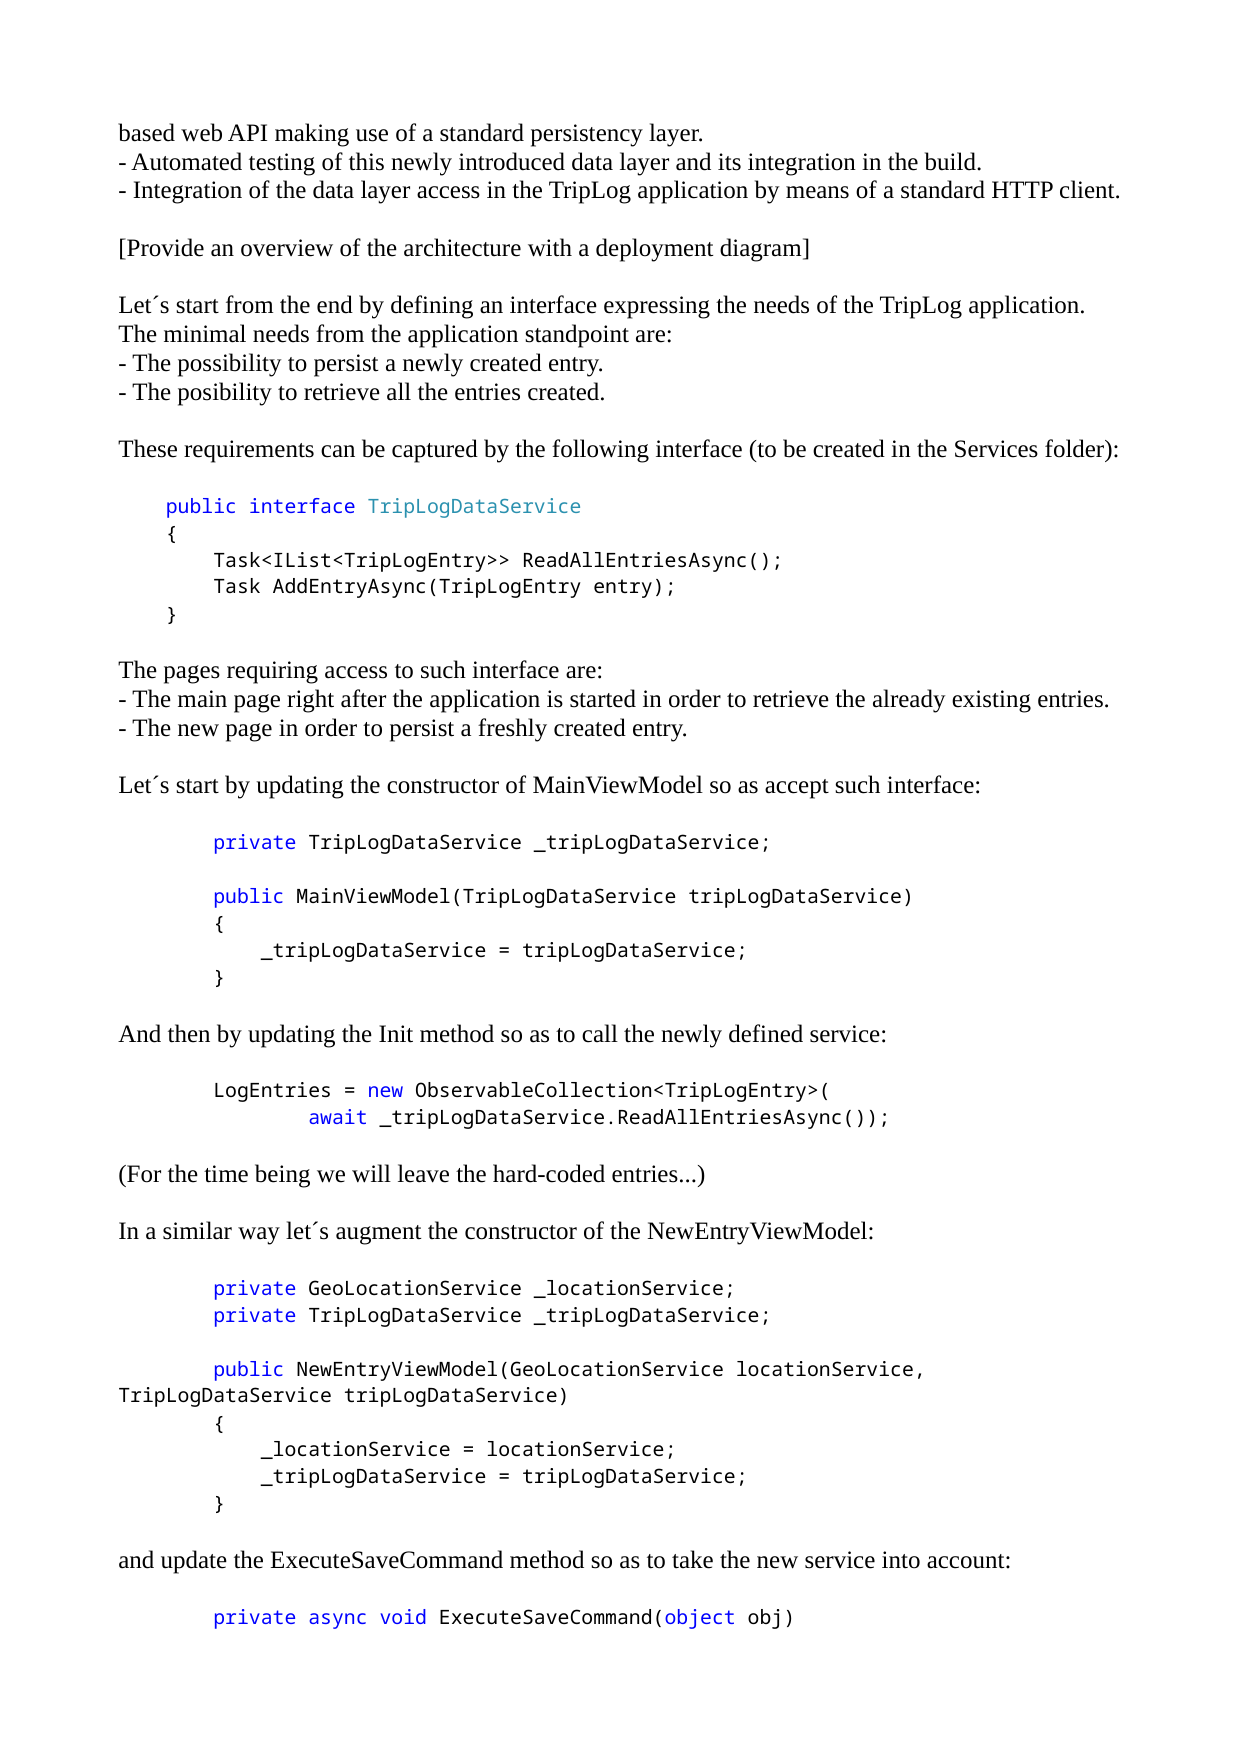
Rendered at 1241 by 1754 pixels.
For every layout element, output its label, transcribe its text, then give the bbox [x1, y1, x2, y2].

text - The posibility to retrieve all the entries created. [118, 377, 1122, 406]
text public interface TripLogDataService [118, 492, 1122, 519]
text Task AddEntryAsync(TripLogEntry entry); [118, 573, 1122, 600]
text The pages requiring access to such interface are: [118, 656, 1122, 684]
text - The main page right after the application is started in order to retrieve the already existing entries. [118, 684, 1122, 713]
text (For the time being we will leave the hard-coded entries...) [118, 1159, 1122, 1188]
text Task<IList<TripLogEntry>> ReadAllEntriesAsync(); [118, 546, 1122, 573]
text private async void ExecuteSaveCommand(object obj) [118, 1603, 1122, 1630]
text and update the ExecuteSaveCommand method so as to take the new service into account: [118, 1545, 1122, 1574]
text _tripLogDataService = tripLogDataService; [118, 936, 1122, 963]
text In a similar way let´s augment the constructor of the NewEntryViewModel: [118, 1216, 1122, 1245]
text private TripLogDataService _tripLogDataService; [118, 1301, 1122, 1328]
text - The possibility to persist a newly created entry. [118, 348, 1122, 377]
text _tripLogDataService = tripLogDataService; [118, 1463, 1122, 1490]
text _locationService = locationService; [118, 1436, 1122, 1463]
text private TripLogDataService _tripLogDataService; [118, 828, 1122, 855]
text await _tripLogDataService.ReadAllEntriesAsync()); [118, 1103, 1122, 1130]
text { [118, 519, 1122, 546]
text public MainViewModel(TripLogDataService tripLogDataService) [118, 882, 1122, 909]
text - Integration of the data layer access in the TripLog application by means of a standard HTTP client. [118, 176, 1122, 204]
text { [118, 909, 1122, 936]
text Let´s start from the end by defining an interface expressing the needs of the TripLog application. The minimal needs from the application standpoint are: [118, 291, 1122, 348]
text - The new page in order to persist a freshly created entry. [118, 713, 1122, 742]
text Let´s start by updating the constructor of MainViewModel so as accept such interface: [118, 771, 1122, 799]
text [Provide an overview of the architecture with a deployment diagram] [118, 233, 1122, 262]
text } [118, 1490, 1122, 1517]
text { [118, 1409, 1122, 1436]
text And then by updating the Init method so as to call the newly defined service: [118, 1019, 1122, 1047]
text These requirements can be captured by the following interface (to be created in the Services folder): [118, 434, 1122, 463]
text private GeoLocationService _locationService; [118, 1274, 1122, 1301]
text public NewEntryViewModel(GeoLocationService locationService, TripLogDataService tripLogDataService) [118, 1355, 1122, 1409]
text based web API making use of a standard persistency layer. [118, 118, 1122, 147]
text LogEntries = new ObservableCollection<TripLogEntry>( [118, 1076, 1122, 1103]
text - Automated testing of this newly introduced data layer and its integration in the build. [118, 147, 1122, 176]
text } [118, 963, 1122, 990]
text } [118, 600, 1122, 627]
